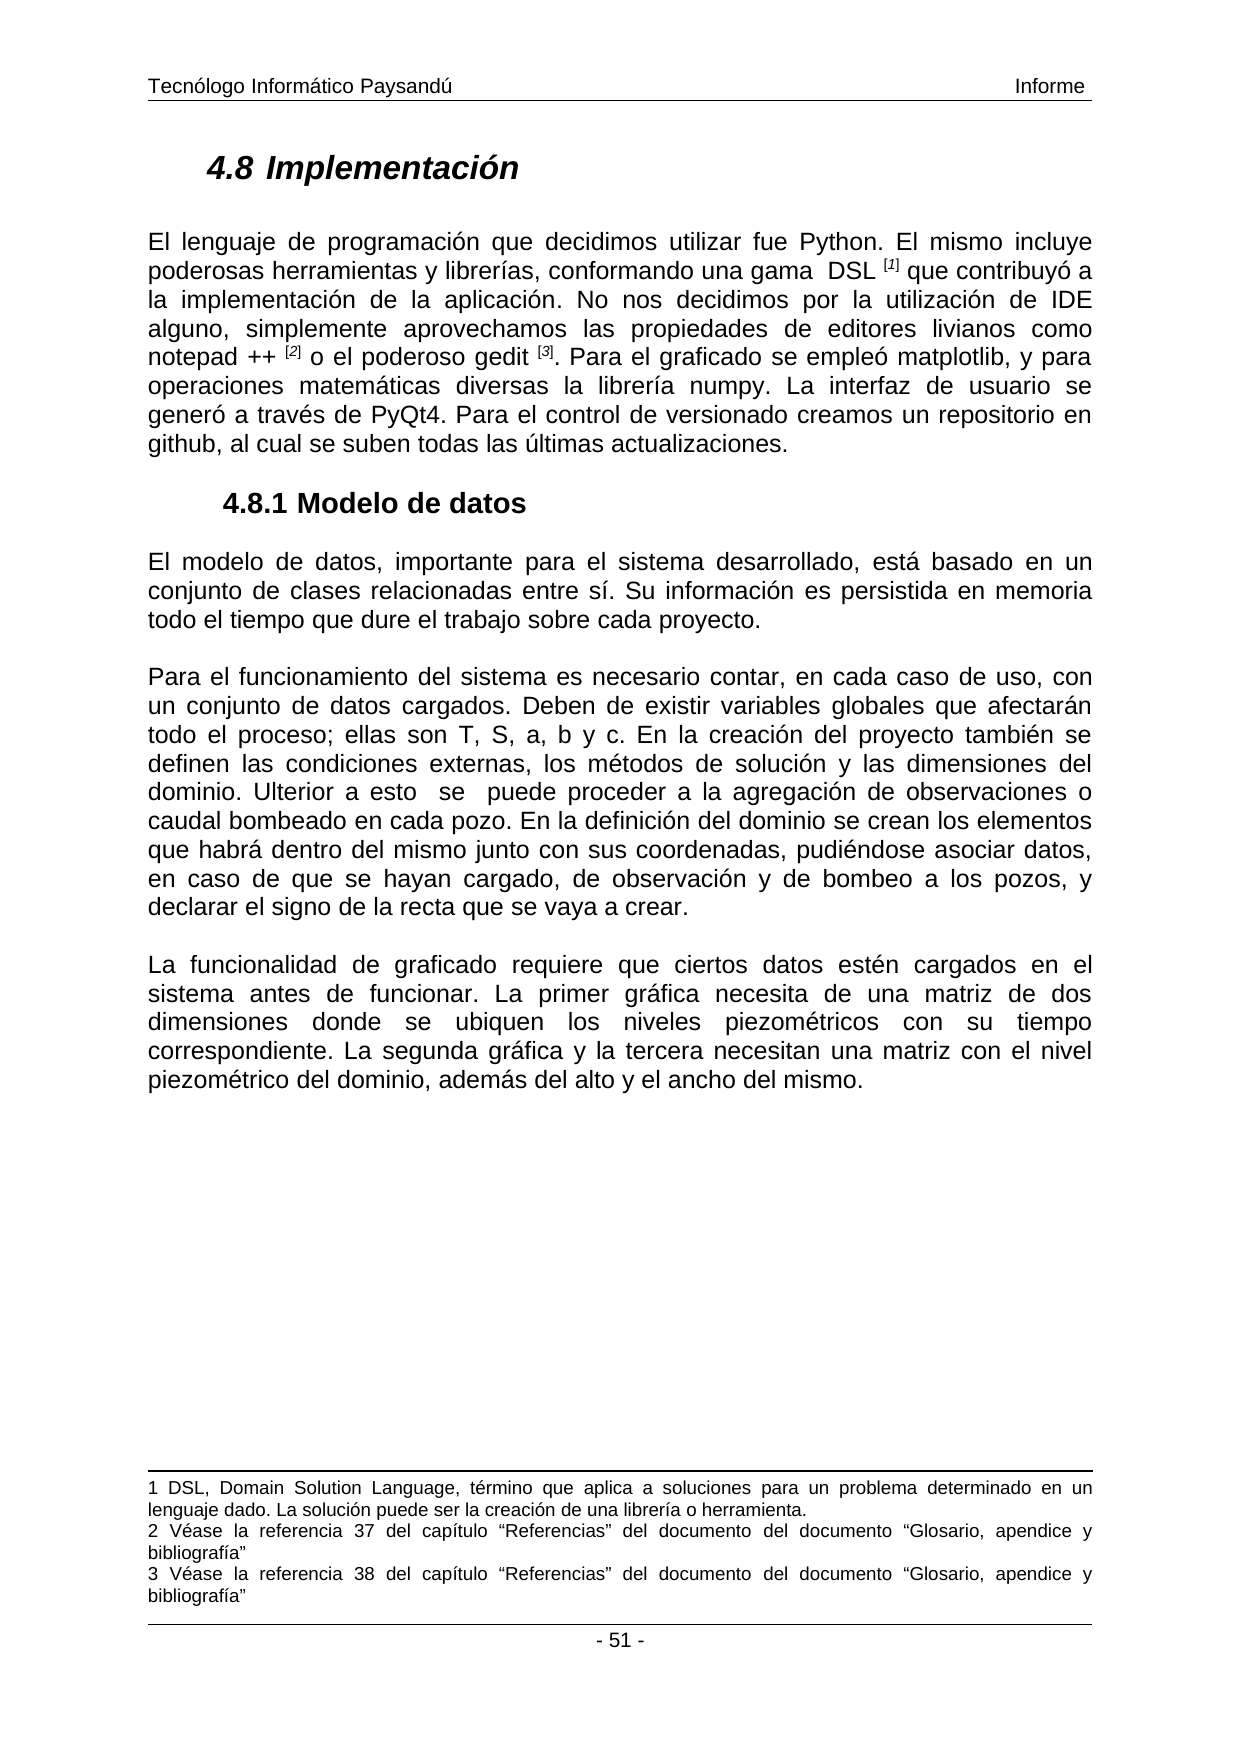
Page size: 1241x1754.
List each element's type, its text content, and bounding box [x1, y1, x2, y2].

text Véase la referencia 38 del capítulo “Referencias” del documento del documento “Glosario, apendice y bibliografía” [148, 1563, 1092, 1606]
subtitle Modelo de datos [223, 486, 1092, 520]
subtitle Implementación [207, 148, 1092, 186]
text La funcionalidad de graficado requiere que ciertos datos estén cargados en el sistema antes de funcionar. La primer gráfica necesita de una matriz de dos dimensiones donde se ubiquen los niveles piezométricos con su tiempo correspondiente. La segunda gráfica y la tercera necesitan una matriz con el nivel piezométrico del dominio, además del alto y el ancho del mismo. [148, 950, 1092, 1093]
text DSL, Domain Solution Language, término que aplica a soluciones para un problema determinado en un lenguaje dado. La solución puede ser la creación de una librería o herramienta. [148, 1477, 1092, 1520]
text El modelo de datos, importante para el sistema desarrollado, está basado en un conjunto de clases relacionadas entre sí. Su información es persistida en memoria todo el tiempo que dure el trabajo sobre cada proyecto. [148, 547, 1092, 633]
text Véase la referencia 37 del capítulo “Referencias” del documento del documento “Glosario, apendice y bibliografía” [148, 1520, 1092, 1563]
text Para el funcionamiento del sistema es necesario contar, en cada caso de uso, con un conjunto de datos cargados. Deben de existir variables globales que afectarán todo el proceso; ellas son T, S, a, b y c. En la creación del proyecto también se definen las condiciones externas, los métodos de solución y las dimensiones del dominio. Ulterior a esto se puede proceder a la agregación de observaciones o caudal bombeado en cada pozo. En la definición del dominio se crean los elementos que habrá dentro del mismo junto con sus coordenadas, pudiéndose asociar datos, en caso de que se hayan cargado, de observación y de bombeo a los pozos, y declarar el signo de la recta que se vaya a crear. [148, 662, 1092, 921]
text El lenguaje de programación que decidimos utilizar fue Python. El mismo incluye poderosas herramientas y librerías, conformando una gama DSL [] que contribuyó a la implementación de la aplicación. No nos decidimos por la utilización de IDE alguno, simplemente aprovechamos las propiedades de editores livianos como notepad ++ [] o el poderoso gedit []. Para el graficado se empleó matplotlib, y para operaciones matemáticas diversas la librería numpy. La interfaz de usuario se generó a través de PyQt4. Para el control de versionado creamos un repositorio en github, al cual se suben todas las últimas actualizaciones. [148, 227, 1092, 457]
